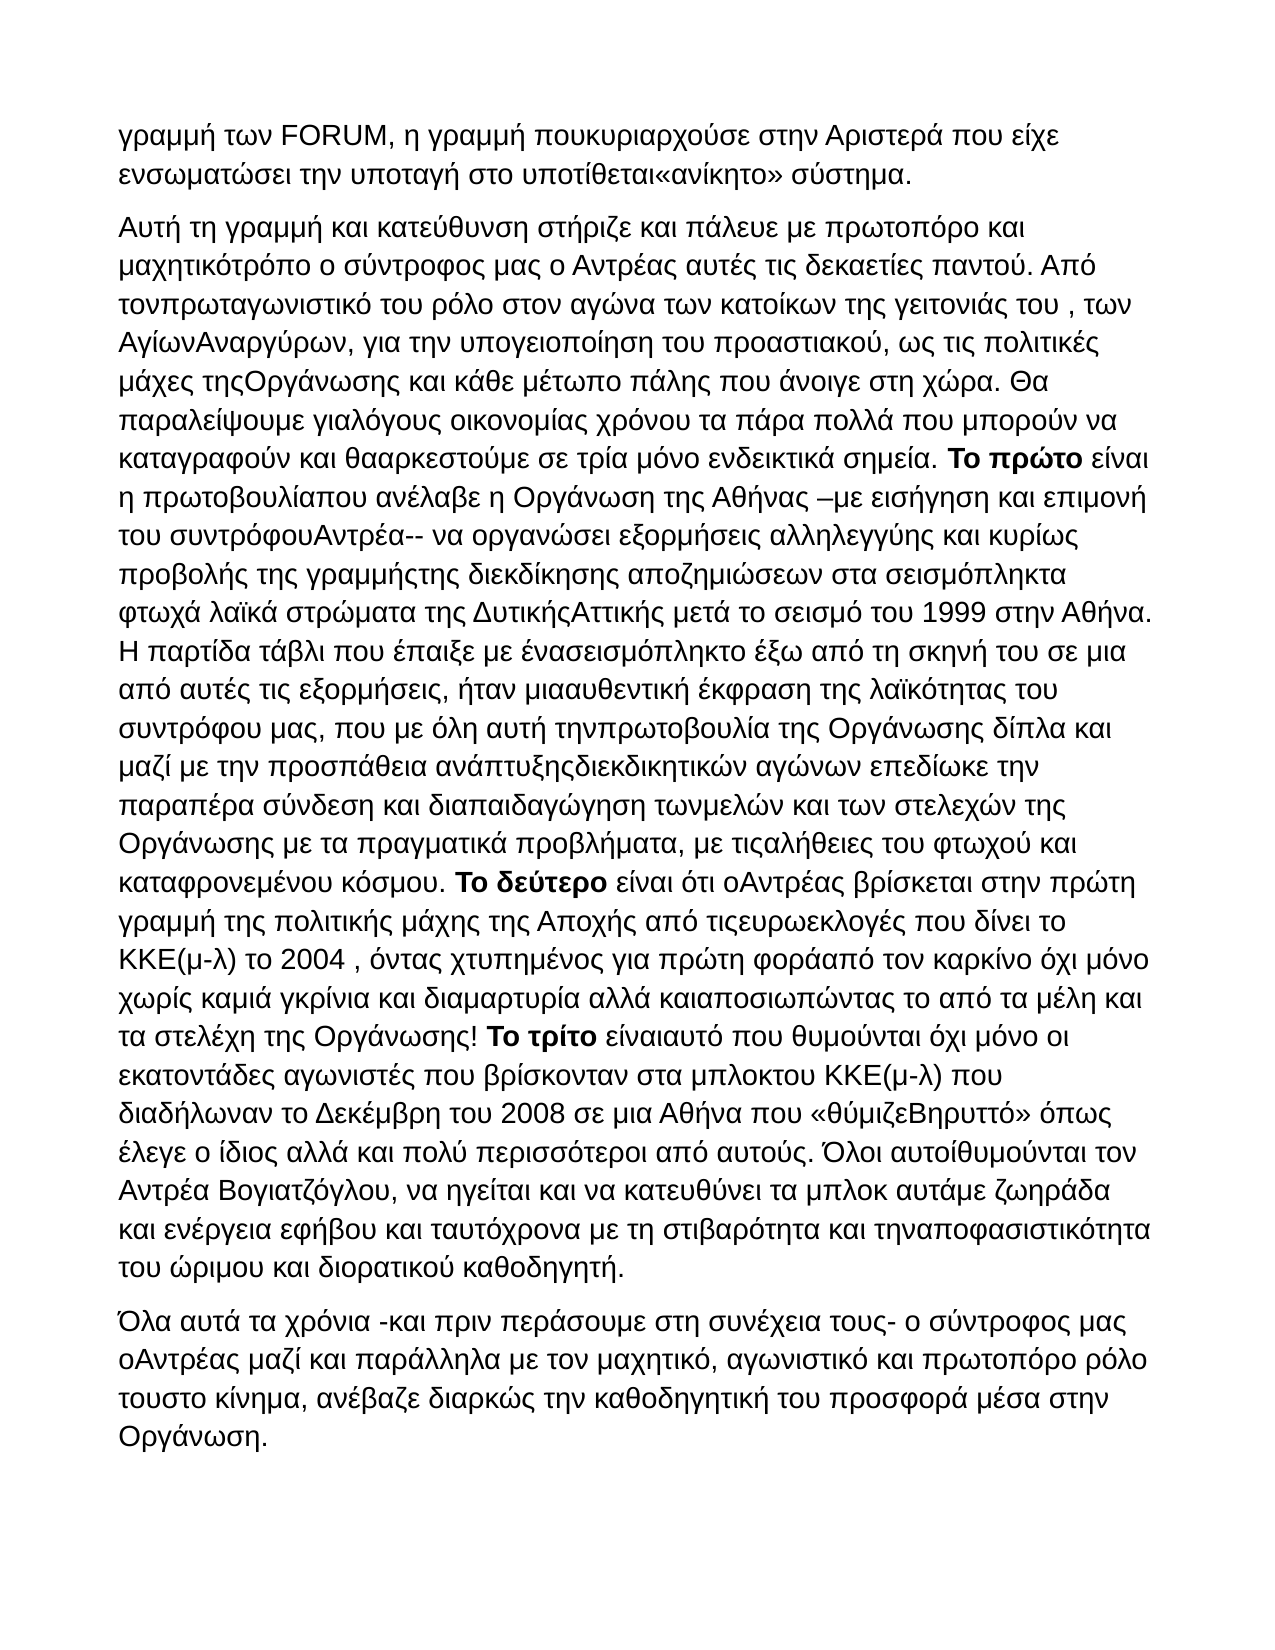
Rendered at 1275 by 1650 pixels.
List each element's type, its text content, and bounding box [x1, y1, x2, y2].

text Αυτή τη γραμμή και κατεύθυνση στήριζε και πάλευε με πρωτοπόρο και μαχητικότρόπο ο σύντροφος μας ο Αντρέας αυτές τις δεκαετίες παντού. Από τονπρωταγωνιστικό του ρόλο στον αγώνα των κατοίκων της γειτονιάς του , των ΑγίωνΑναργύρων, για την υπογειοποίηση του προαστιακού, ως τις πολιτικές μάχες τηςΟργάνωσης και κάθε μέτωπο πάλης που άνοιγε στη χώρα. Θα παραλείψουμε γιαλόγους οικονομίας χρόνου τα πάρα πολλά που μπορούν να καταγραφούν και θααρκεστούμε σε τρία μόνο ενδεικτικά σημεία. Το πρώτο είναι η πρωτοβουλίαπου ανέλαβε η Οργάνωση της Αθήνας –με εισήγηση και επιμονή του συντρόφουΑντρέα-- να οργανώσει εξορμήσεις αλληλεγγύης και κυρίως προβολής της γραμμήςτης διεκδίκησης αποζημιώσεων στα σεισμόπληκτα φτωχά λαϊκά στρώματα της ΔυτικήςΑττικής μετά το σεισμό του 1999 στην Αθήνα. Η παρτίδα τάβλι που έπαιξε με ένασεισμόπληκτο έξω από τη σκηνή του σε μια από αυτές τις εξορμήσεις, ήταν μιααυθεντική έκφραση της λαϊκότητας του συντρόφου μας, που με όλη αυτή τηνπρωτοβουλία της Οργάνωσης δίπλα και μαζί με την προσπάθεια ανάπτυξηςδιεκδικητικών αγώνων επεδίωκε την παραπέρα σύνδεση και διαπαιδαγώγηση τωνμελών και των στελεχών της Οργάνωσης με τα πραγματικά προβλήματα, με τιςαλήθειες του φτωχού και καταφρονεμένου κόσμου. Το δεύτερο είναι ότι οΑντρέας βρίσκεται στην πρώτη γραμμή της πολιτικής μάχης της Αποχής από τιςευρωεκλογές που δίνει το ΚΚΕ(μ-λ) το 2004 , όντας χτυπημένος για πρώτη φοράαπό τον καρκίνο όχι μόνο χωρίς καμιά γκρίνια και διαμαρτυρία αλλά καιαποσιωπώντας το από τα μέλη και τα στελέχη της Οργάνωσης! Το τρίτο είναιαυτό που θυμούνται όχι μόνο οι εκατοντάδες αγωνιστές που βρίσκονταν στα μπλοκτου ΚΚΕ(μ-λ) που διαδήλωναν το Δεκέμβρη του 2008 σε μια Αθήνα που «θύμιζεΒηρυττό» όπως έλεγε ο ίδιος αλλά και πολύ περισσότεροι από αυτούς. Όλοι αυτοίθυμούνται τον Αντρέα Βογιατζόγλου, να ηγείται και να κατευθύνει τα μπλοκ αυτάμε ζωηράδα και ενέργεια εφήβου και ταυτόχρονα με τη στιβαρότητα και τηναποφασιστικότητα του ώριμου και διορατικού καθοδηγητή. [118, 210, 1157, 1284]
text γραμμή των FORUM, η γραμμή πουκυριαρχούσε στην Αριστερά που είχε ενσωματώσει την υποταγή στο υποτίθεται«ανίκητο» σύστημα. [118, 118, 1157, 190]
text Όλα αυτά τα χρόνια -και πριν περάσουμε στη συνέχεια τους- ο σύντροφος μας οΑντρέας μαζί και παράλληλα με τον μαχητικό, αγωνιστικό και πρωτοπόρο ρόλο τουστο κίνημα, ανέβαζε διαρκώς την καθοδηγητική του προσφορά μέσα στην Οργάνωση. [118, 1303, 1157, 1453]
